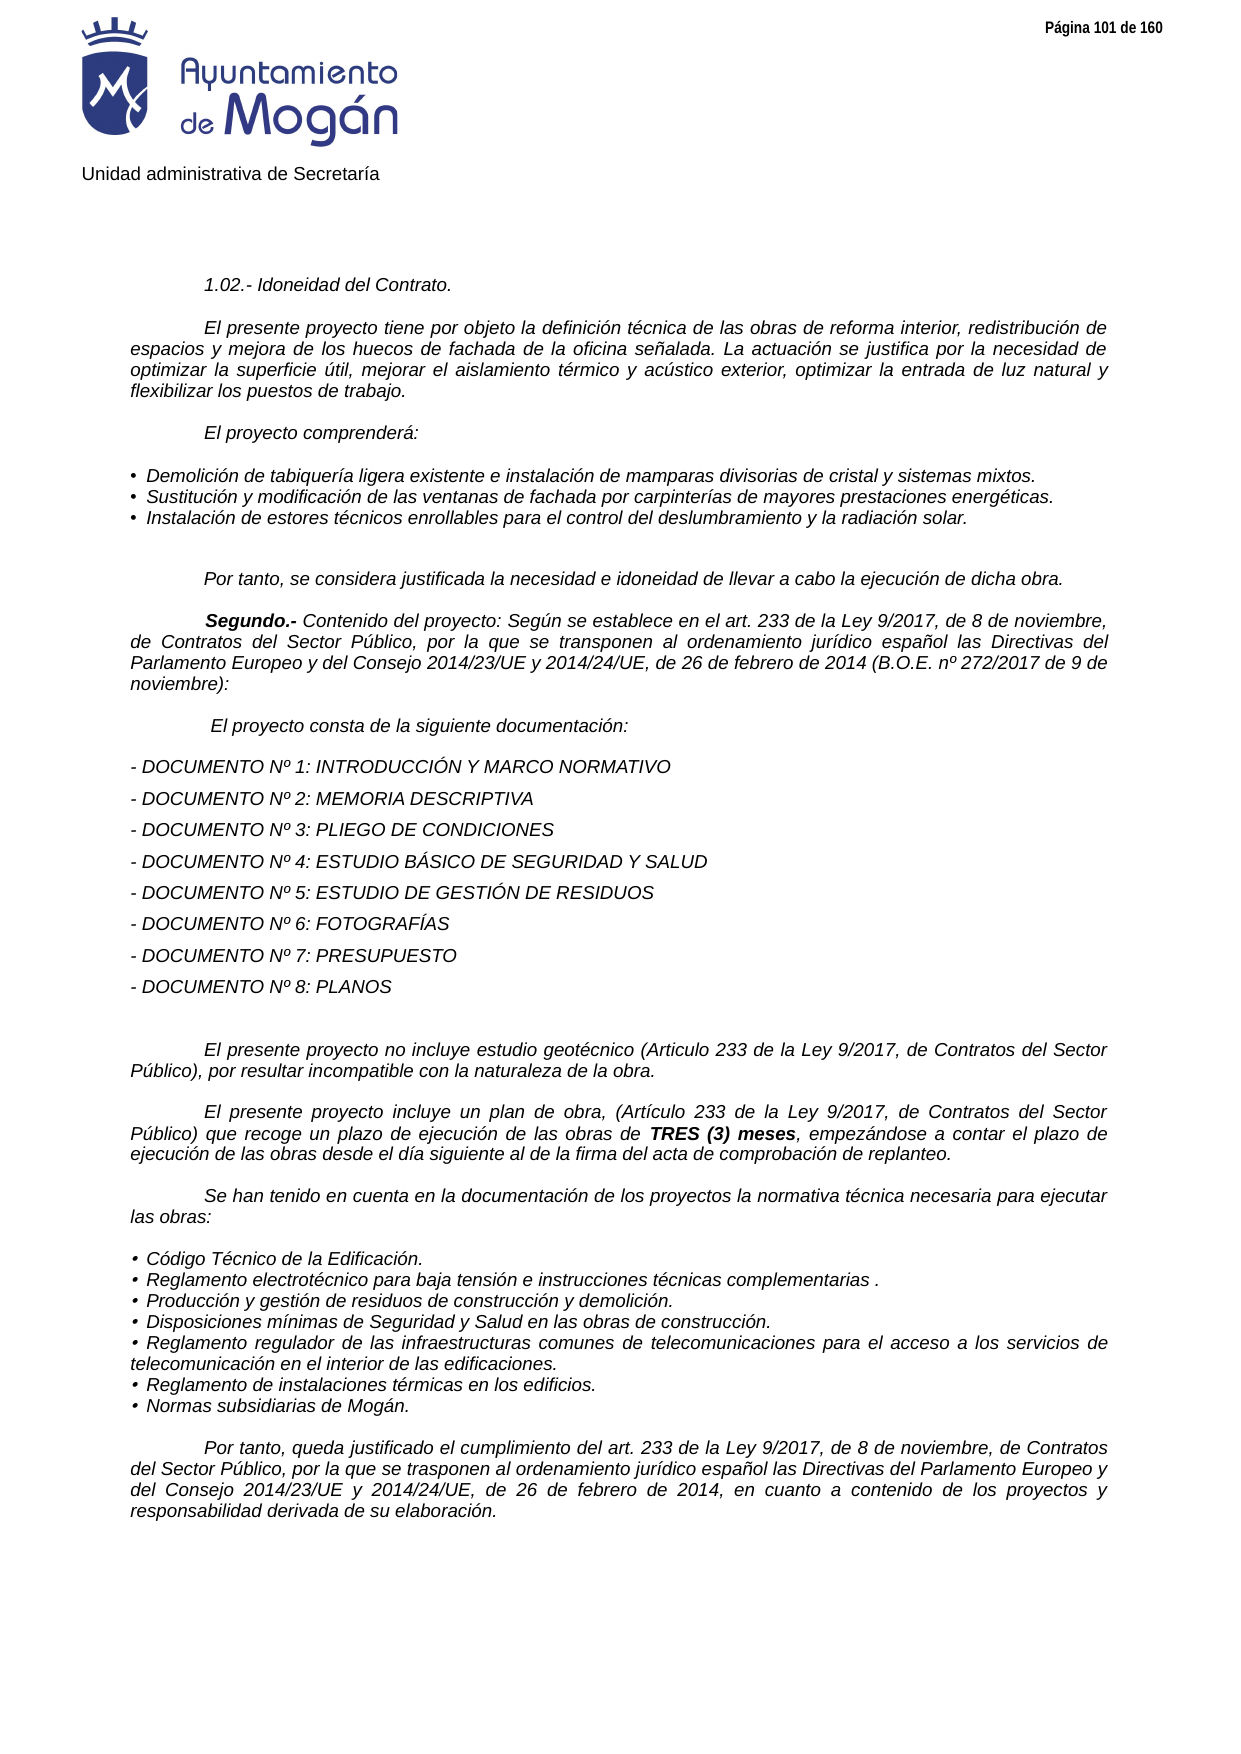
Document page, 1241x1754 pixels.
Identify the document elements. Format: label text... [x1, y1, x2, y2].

text - DOCUMENTO Nº 5: ESTUDIO DE GESTIÓN DE RESIDUOS [130, 882, 1110, 903]
text Segundo.- Contenido del proyecto: Según se establece en el art. 233 de la Ley 9/2017, de 8 de noviembre, de Contratos del Sector Público, por la que se transponen al ordenamiento jurídico español las Directivas del Parlamento Europeo y del Consejo 2014/23/UE y 2014/24/UE, de 26 de febrero de 2014 (B.O.E. nº 272/2017 de 9 de noviembre): [130, 610, 1110, 694]
picture [81, 17, 398, 153]
text Se han tenido en cuenta en la documentación de los proyectos la normativa técnica necesaria para ejecutar las obras: [130, 1186, 1110, 1228]
list Disposiciones mínimas de Seguridad y Salud en las obras de construcción. [130, 1312, 1110, 1333]
list Código Técnico de la Edificación. [130, 1248, 1110, 1269]
list Reglamento electrotécnico para baja tensión e instrucciones técnicas complementarias . [130, 1269, 1110, 1291]
text Por tanto, queda justificado el cumplimiento del art. 233 de la Ley 9/2017, de 8 de noviembre, de Contratos del Sector Público, por la que se trasponen al ordenamiento jurídico español las Directivas del Parlamento Europeo y del Consejo 2014/23/UE y 2014/24/UE, de 26 de febrero de 2014, en cuanto a contenido de los proyectos y responsabilidad derivada de su elaboración. [130, 1438, 1110, 1521]
text El proyecto consta de la siguiente documentación: [130, 715, 1110, 736]
list Normas subsidiarias de Mogán. [130, 1396, 1110, 1417]
text El presente proyecto tiene por objeto la definición técnica de las obras de reforma interior, redistribución de espacios y mejora de los huecos de fachada de la oficina señalada. La actuación se justifica por la necesidad de optimizar la superficie útil, mejorar el aislamiento térmico y acústico exterior, optimizar la entrada de luz natural y flexibilizar los puestos de trabajo. [130, 317, 1110, 401]
text - DOCUMENTO Nº 4: ESTUDIO BÁSICO DE SEGURIDAD Y SALUD [130, 851, 1110, 872]
text - DOCUMENTO Nº 8: PLANOS [130, 976, 1110, 997]
list Demolición de tabiquería ligera existente e instalación de mamparas divisorias de cristal y sistemas mixtos. [130, 465, 1110, 486]
text Por tanto, se considera justificada la necesidad e idoneidad de llevar a cabo la ejecución de dicha obra. [130, 568, 1110, 589]
text El presente proyecto incluye un plan de obra, (Artículo 233 de la Ley 9/2017, de Contratos del Sector Público) que recoge un plazo de ejecución de las obras de TRES (3) meses, empezándose a contar el plazo de ejecución de las obras desde el día siguiente al de la firma del acta de comprobación de replanteo. [130, 1102, 1110, 1165]
list Reglamento regulador de las infraestructuras comunes de telecomunicaciones para el acceso a los servicios de telecomunicación en el interior de las edificaciones. [130, 1333, 1110, 1375]
text El presente proyecto no incluye estudio geotécnico (Articulo 233 de la Ley 9/2017, de Contratos del Sector Público), por resultar incompatible con la naturaleza de la obra. [130, 1039, 1110, 1081]
text - DOCUMENTO Nº 7: PRESUPUESTO [130, 945, 1110, 966]
text - DOCUMENTO Nº 6: FOTOGRAFÍAS [130, 914, 1110, 935]
list Producción y gestión de residuos de construcción y demolición. [130, 1291, 1110, 1312]
text - DOCUMENTO Nº 2: MEMORIA DESCRIPTIVA [130, 788, 1110, 809]
text El proyecto comprenderá: [130, 423, 1110, 444]
list Reglamento de instalaciones térmicas en los edificios. [130, 1375, 1110, 1396]
text - DOCUMENTO Nº 1: INTRODUCCIÓN Y MARCO NORMATIVO [130, 757, 1110, 778]
text 1.02.- Idoneidad del Contrato. [130, 275, 1110, 296]
list Instalación de estores técnicos enrollables para el control del deslumbramiento y la radiación solar. [130, 507, 1110, 528]
list Sustitución y modificación de las ventanas de fachada por carpinterías de mayores prestaciones energéticas. [130, 486, 1110, 507]
text - DOCUMENTO Nº 3: PLIEGO DE CONDICIONES [130, 820, 1110, 841]
